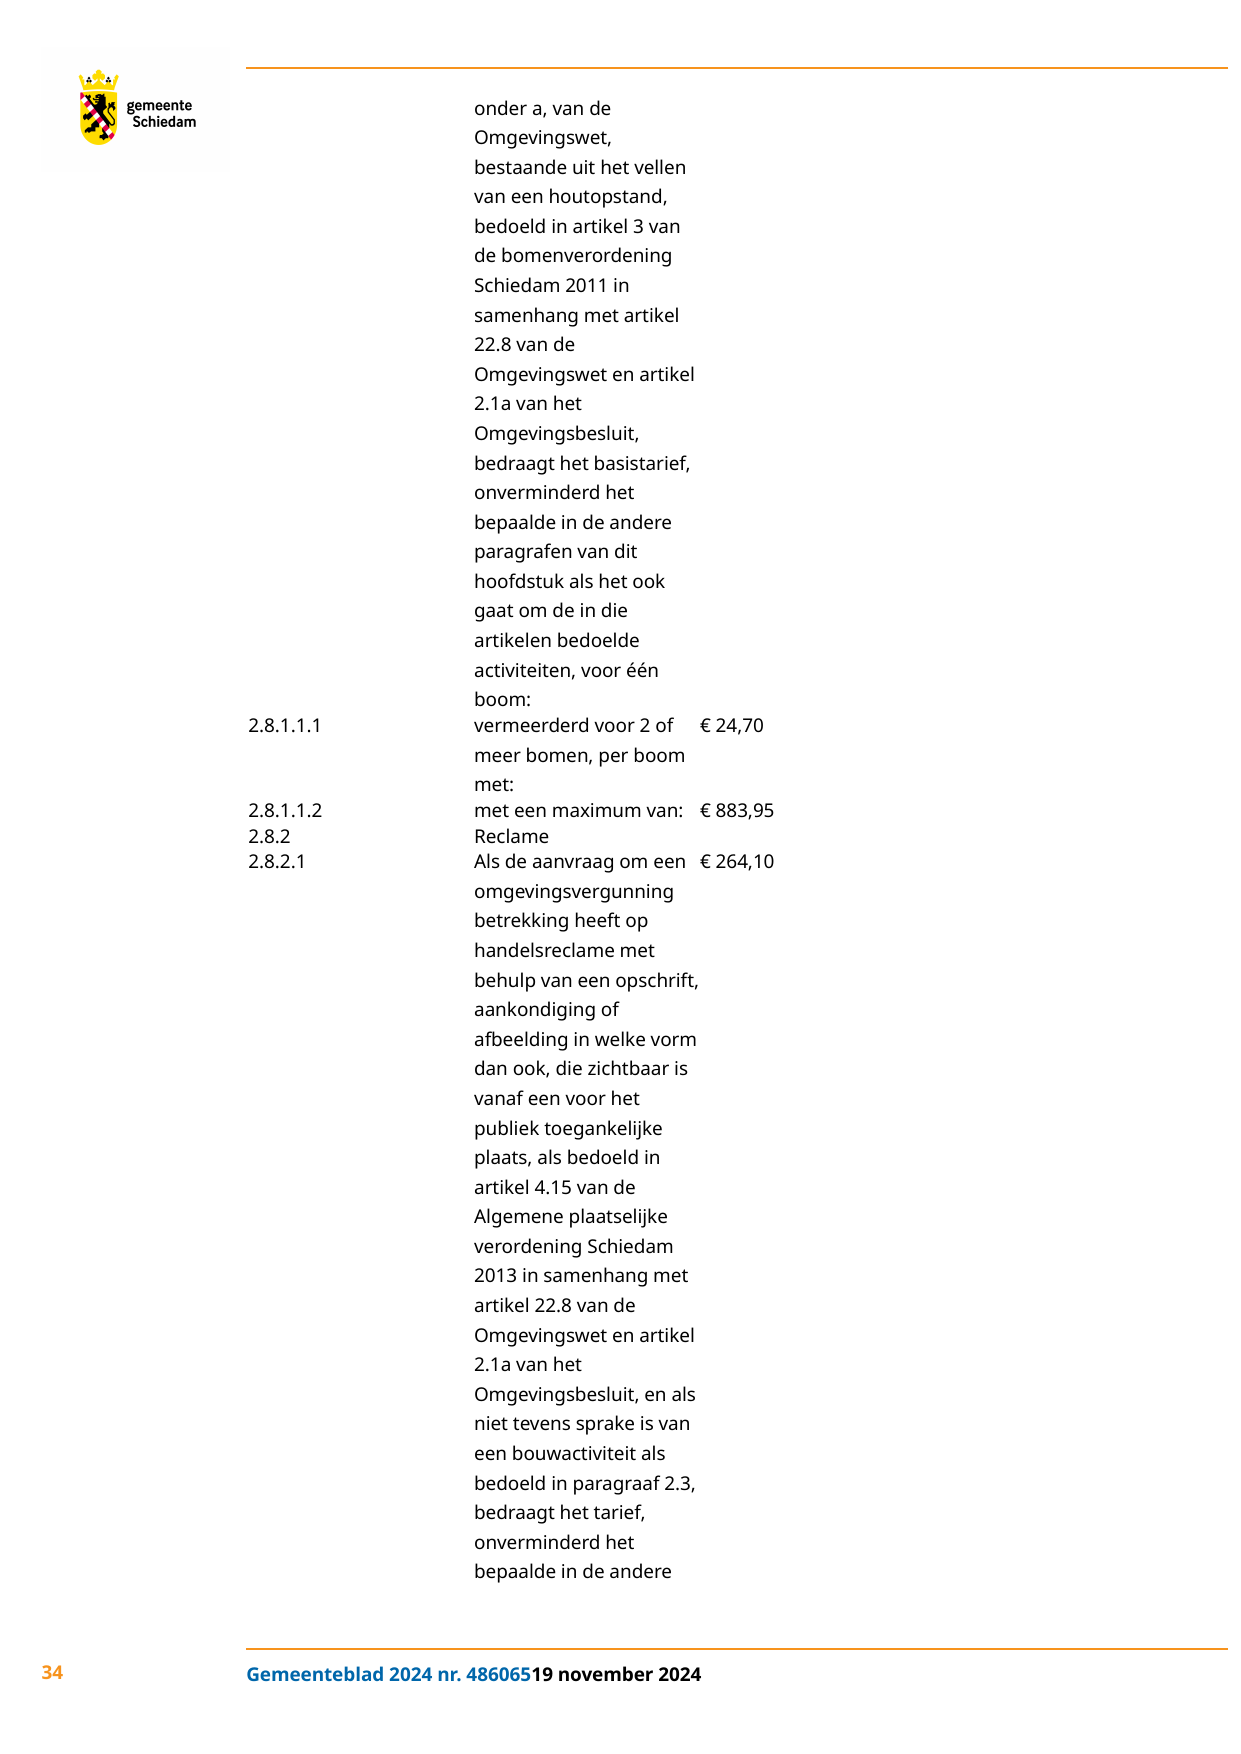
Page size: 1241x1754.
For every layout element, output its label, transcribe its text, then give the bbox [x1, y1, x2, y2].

table_cell Als de aanvraag om een omgevingsvergunning betrekking heeft op handelsreclame met behulp van een opschrift, aankondiging of afbeelding in welke vorm dan ook, die zichtbaar is vanaf een voor het publiek toegankelijke plaats, als bedoeld in artikel 4.15 van de Algemene plaatselijke verordening Schiedam 2013 in samenhang met artikel 22.8 van de Omgevingswet en artikel 2.1a van het Omgevingsbesluit, en als niet tevens sprake is van een bouwactiviteit als bedoeld in paragraaf 2.3, bedraagt het tarief, onverminderd het bepaalde in de andere [474, 849, 700, 1584]
picture [41, 47, 231, 172]
table_cell vermeerderd voor 2 of meer bomen, per boom met: [474, 712, 700, 797]
table_cell onder a, van de Omgevingswet, bestaande uit het vellen van een houtopstand, bedoeld in artikel 3 van de bomenverordening Schiedam 2011 in samenhang met artikel 22.8 van de Omgevingswet en artikel 2.1a van het Omgevingsbesluit, bedraagt het basistarief, onverminderd het bepaalde in de andere paragrafen van dit hoofdstuk als het ook gaat om de in die artikelen bedoelde activiteiten, voor één boom: [474, 95, 700, 712]
table_cell [248, 95, 474, 712]
table_cell [926, 797, 1152, 823]
table_cell [926, 823, 1152, 848]
table_cell 2.8.2.1 [248, 849, 474, 1584]
table_cell € 883,95 [700, 797, 926, 823]
table_cell met een maximum van: [474, 797, 700, 823]
table_cell Reclame [474, 823, 700, 848]
table_cell € 24,70 [700, 712, 926, 797]
table_cell 2.8.2 [248, 823, 474, 848]
table_cell [700, 95, 926, 712]
table_cell € 264,10 [700, 849, 926, 1584]
table_cell 2.8.1.1.1 [248, 712, 474, 797]
table_cell 2.8.1.1.2 [248, 797, 474, 823]
table_cell [700, 823, 926, 848]
table_cell [926, 712, 1152, 797]
table_cell [926, 95, 1152, 712]
table_cell [926, 849, 1152, 1584]
